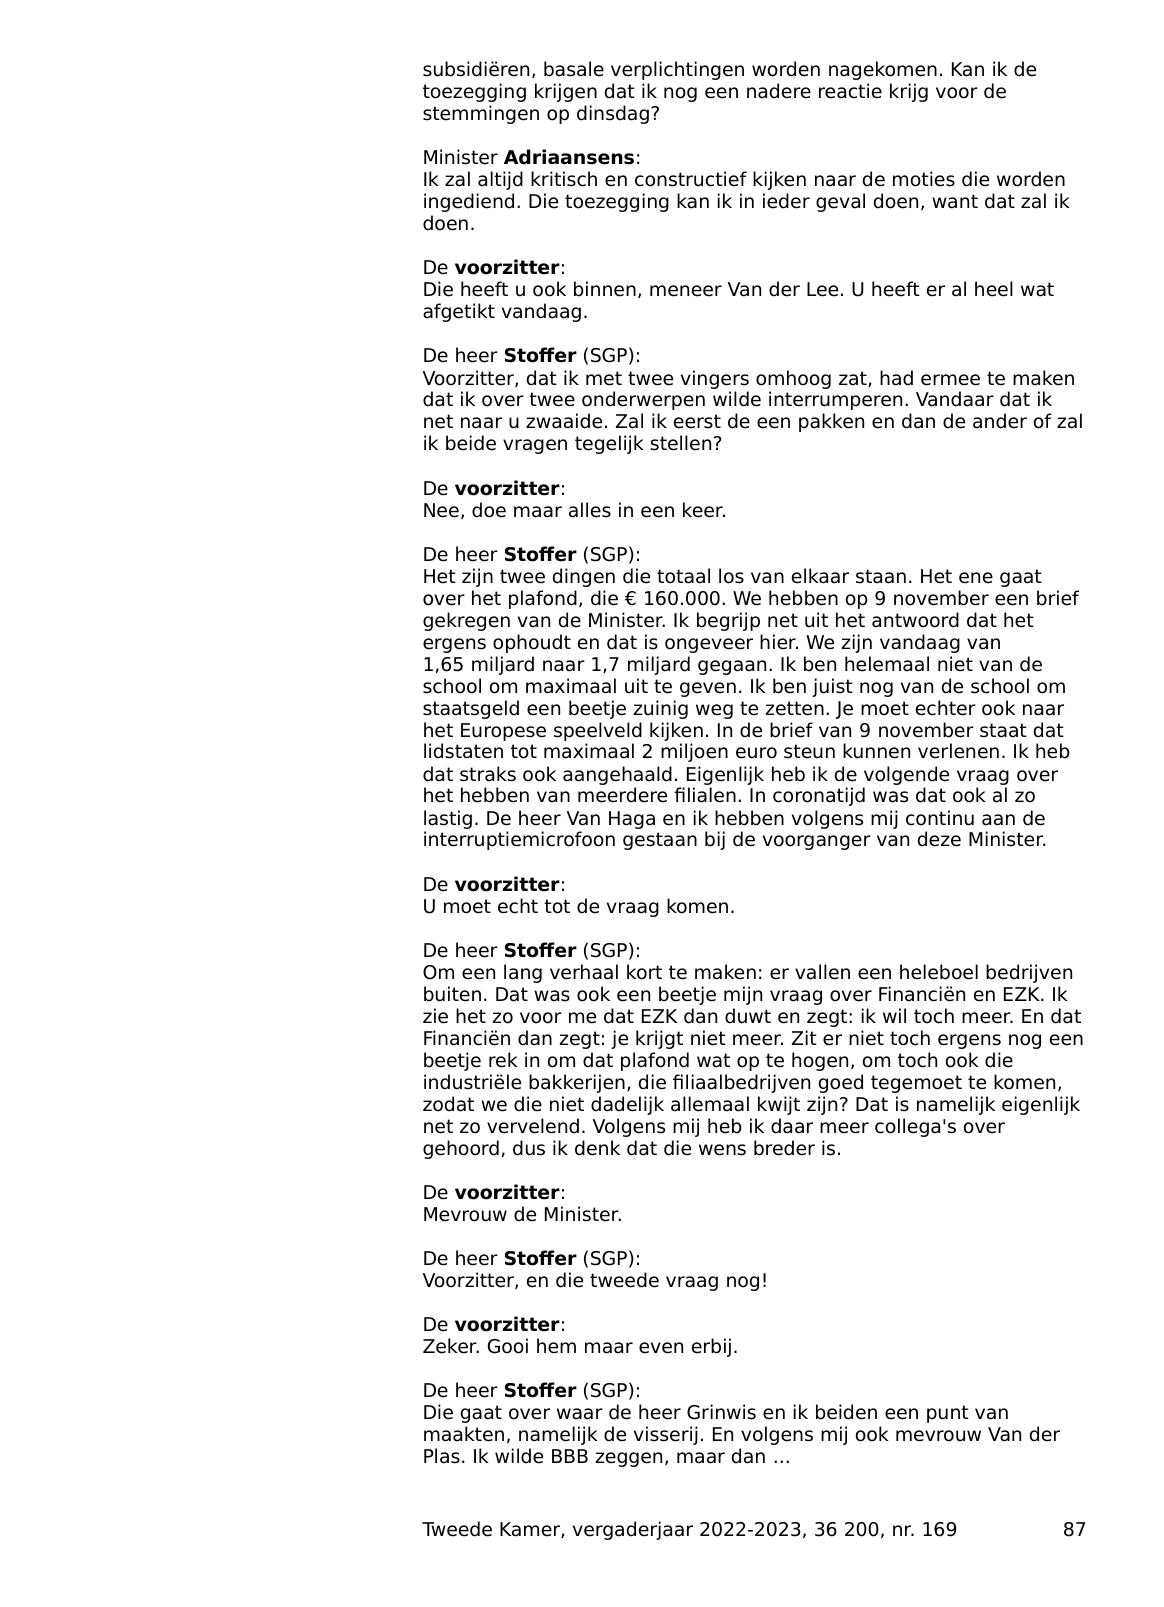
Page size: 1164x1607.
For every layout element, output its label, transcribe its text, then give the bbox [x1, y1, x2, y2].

text De heer Stoffer (SGP): [422, 345, 1087, 367]
text Het zijn twee dingen die totaal los van elkaar staan. Het ene gaat over het plafond, die € 160.000. We hebben op 9 november een brief gekregen van de Minister. Ik begrijp net uit het antwoord dat het ergens ophoudt en dat is ongeveer hier. We zijn vandaag van 1,65 miljard naar 1,7 miljard gegaan. Ik ben helemaal niet van de school om maximaal uit te geven. Ik ben juist nog van de school om staatsgeld een beetje zuinig weg te zetten. Je moet echter ook naar het Europese speelveld kijken. In de brief van 9 november staat dat lidstaten tot maximaal 2 miljoen euro steun kunnen verlenen. Ik heb dat straks ook aangehaald. Eigenlijk heb ik de volgende vraag over het hebben van meerdere filialen. In coronatijd was dat ook al zo lastig. De heer Van Haga en ik hebben volgens mij continu aan de interruptiemicrofoon gestaan bij de voorganger van deze Minister. [422, 566, 1087, 851]
text Om een lang verhaal kort te maken: er vallen een heleboel bedrijven buiten. Dat was ook een beetje mijn vraag over Financiën en EZK. Ik zie het zo voor me dat EZK dan duwt en zegt: ik wil toch meer. En dat Financiën dan zegt: je krijgt niet meer. Zit er niet toch ergens nog een beetje rek in om dat plafond wat op te hogen, om toch ook die industriële bakkerijen, die filiaalbedrijven goed tegemoet te komen, zodat we die niet dadelijk allemaal kwijt zijn? Dat is namelijk eigenlijk net zo vervelend. Volgens mij heb ik daar meer collega's over gehoord, dus ik denk dat die wens breder is. [422, 962, 1087, 1159]
text De heer Stoffer (SGP): [422, 1248, 1087, 1270]
text Minister Adriaansens: [422, 147, 1087, 169]
text De voorzitter: [422, 1182, 1087, 1204]
text De heer Stoffer (SGP): [422, 940, 1087, 962]
text Voorzitter, en die tweede vraag nog! [422, 1270, 1087, 1292]
text Mevrouw de Minister. [422, 1204, 1087, 1226]
text De voorzitter: [422, 257, 1087, 279]
text subsidiëren, basale verplichtingen worden nagekomen. Kan ik de toezegging krijgen dat ik nog een nadere reactie krijg voor de stemmingen op dinsdag? [422, 59, 1087, 125]
text U moet echt tot de vraag komen. [422, 896, 1087, 917]
text Die heeft u ook binnen, meneer Van der Lee. U heeft er al heel wat afgetikt vandaag. [422, 279, 1087, 323]
text Zeker. Gooi hem maar even erbij. [422, 1336, 1087, 1358]
text Die gaat over waar de heer Grinwis en ik beiden een punt van maakten, namelijk de visserij. En volgens mij ook mevrouw Van der Plas. Ik wilde BBB zeggen, maar dan ... [422, 1402, 1087, 1468]
text De voorzitter: [422, 873, 1087, 896]
text Nee, doe maar alles in een keer. [422, 499, 1087, 521]
text De voorzitter: [422, 477, 1087, 499]
text Ik zal altijd kritisch en constructief kijken naar de moties die worden ingediend. Die toezegging kan ik in ieder geval doen, want dat zal ik doen. [422, 169, 1087, 235]
text Voorzitter, dat ik met twee vingers omhoog zat, had ermee te maken dat ik over twee onderwerpen wilde interrumperen. Vandaar dat ik net naar u zwaaide. Zal ik eerst de een pakken en dan de ander of zal ik beide vragen tegelijk stellen? [422, 367, 1087, 455]
text De voorzitter: [422, 1314, 1087, 1336]
text De heer Stoffer (SGP): [422, 544, 1087, 566]
text De heer Stoffer (SGP): [422, 1380, 1087, 1402]
